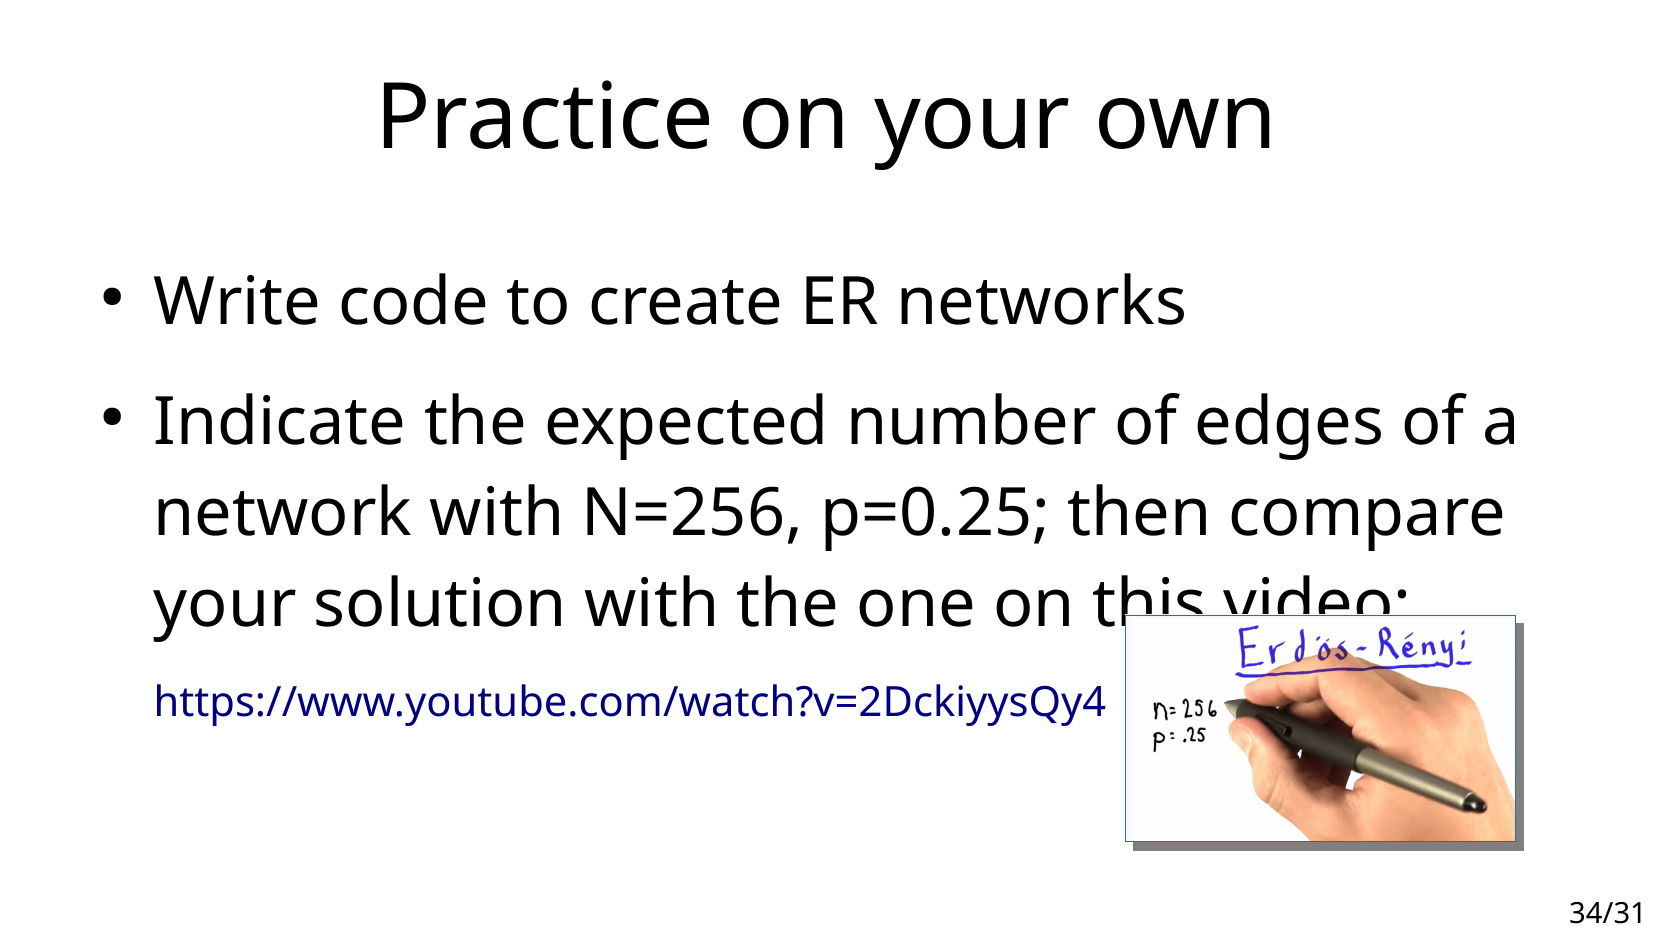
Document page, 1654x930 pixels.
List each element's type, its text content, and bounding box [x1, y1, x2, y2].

list Write code to create ER networks Indicate the expected number of edges of a network with N=256, p=0.25; then compare your solution with the one on this video: https://www.youtube.com/watch?v=2DckiyysQy4 [82, 252, 1571, 793]
picture [1125, 614, 1516, 842]
title Practice on your own [82, 1, 1571, 225]
